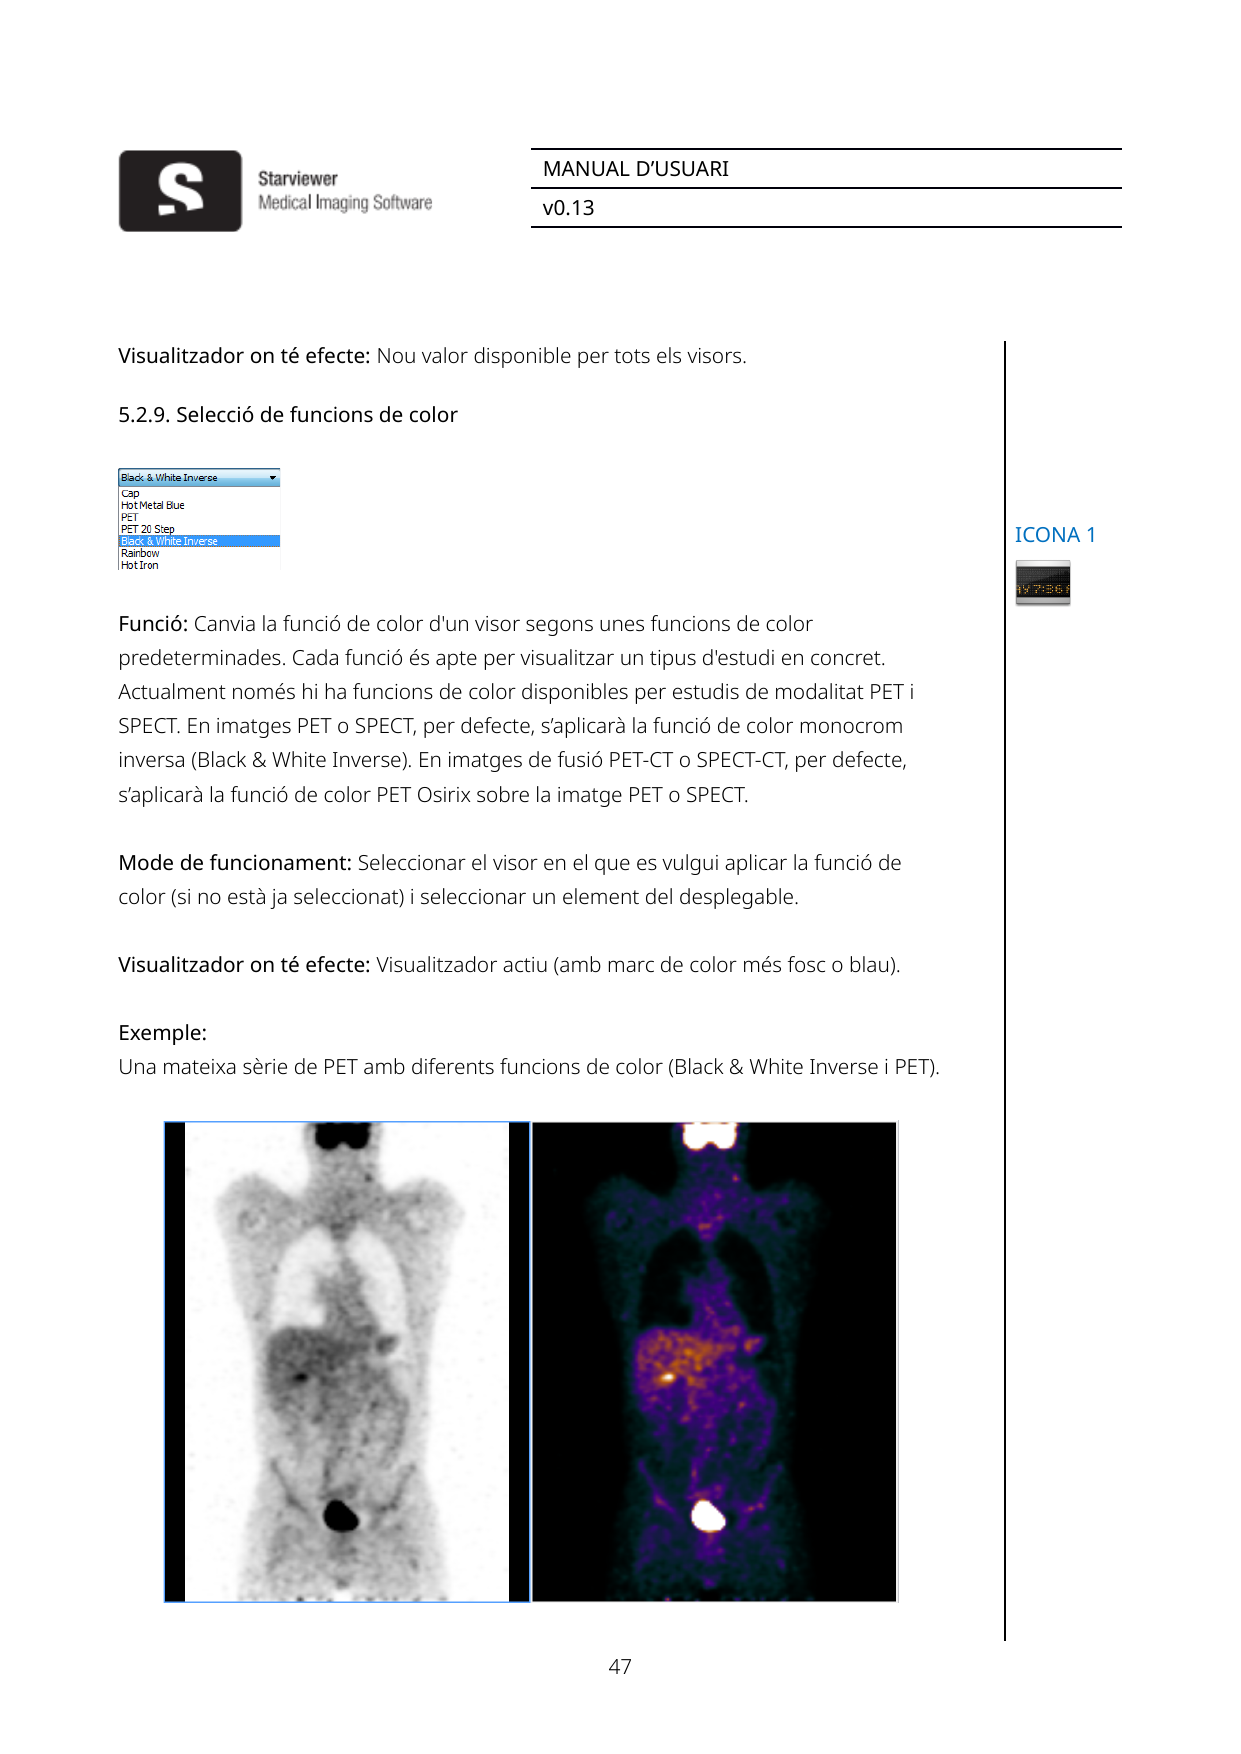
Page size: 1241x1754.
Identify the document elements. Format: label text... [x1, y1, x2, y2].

picture [1014, 554, 1072, 610]
text ICONA 1 [1015, 521, 1113, 549]
text Funció: Canvia la funció de color d'un visor segons unes funcions de color predeterminades. Cada funció és apte per visualitzar un tipus d'estudi en concret. Actualment només hi ha funcions de color disponibles per estudis de modalitat PET i SPECT. En imatges PET o SPECT, per defecte, s’aplicarà la funció de color monocrom inversa (Black & White Inverse). En imatges de fusió PET-CT o SPECT-CT, per defecte, s’aplicarà la funció de color PET Osirix sobre la imatge PET o SPECT. [118, 609, 1004, 808]
text Mode de funcionament: Seleccionar el visor en el que es vulgui aplicar la funció de color (si no està ja seleccionat) i seleccionar un element del desplegable. [118, 848, 1004, 910]
text Visualitzador on té efecte: Visualitzador actiu (amb marc de color més fosc o blau). [118, 950, 1004, 978]
picture [163, 1120, 900, 1603]
subtitle Selecció de funcions de color [118, 401, 1004, 429]
text Una mateixa sèrie de PET amb diferents funcions de color (Black & White Inverse i PET). [118, 1052, 1004, 1081]
text Exemple: [118, 1018, 1004, 1047]
picture [118, 468, 281, 570]
text Visualitzador on té efecte: Nou valor disponible per tots els visors. [118, 341, 1004, 370]
